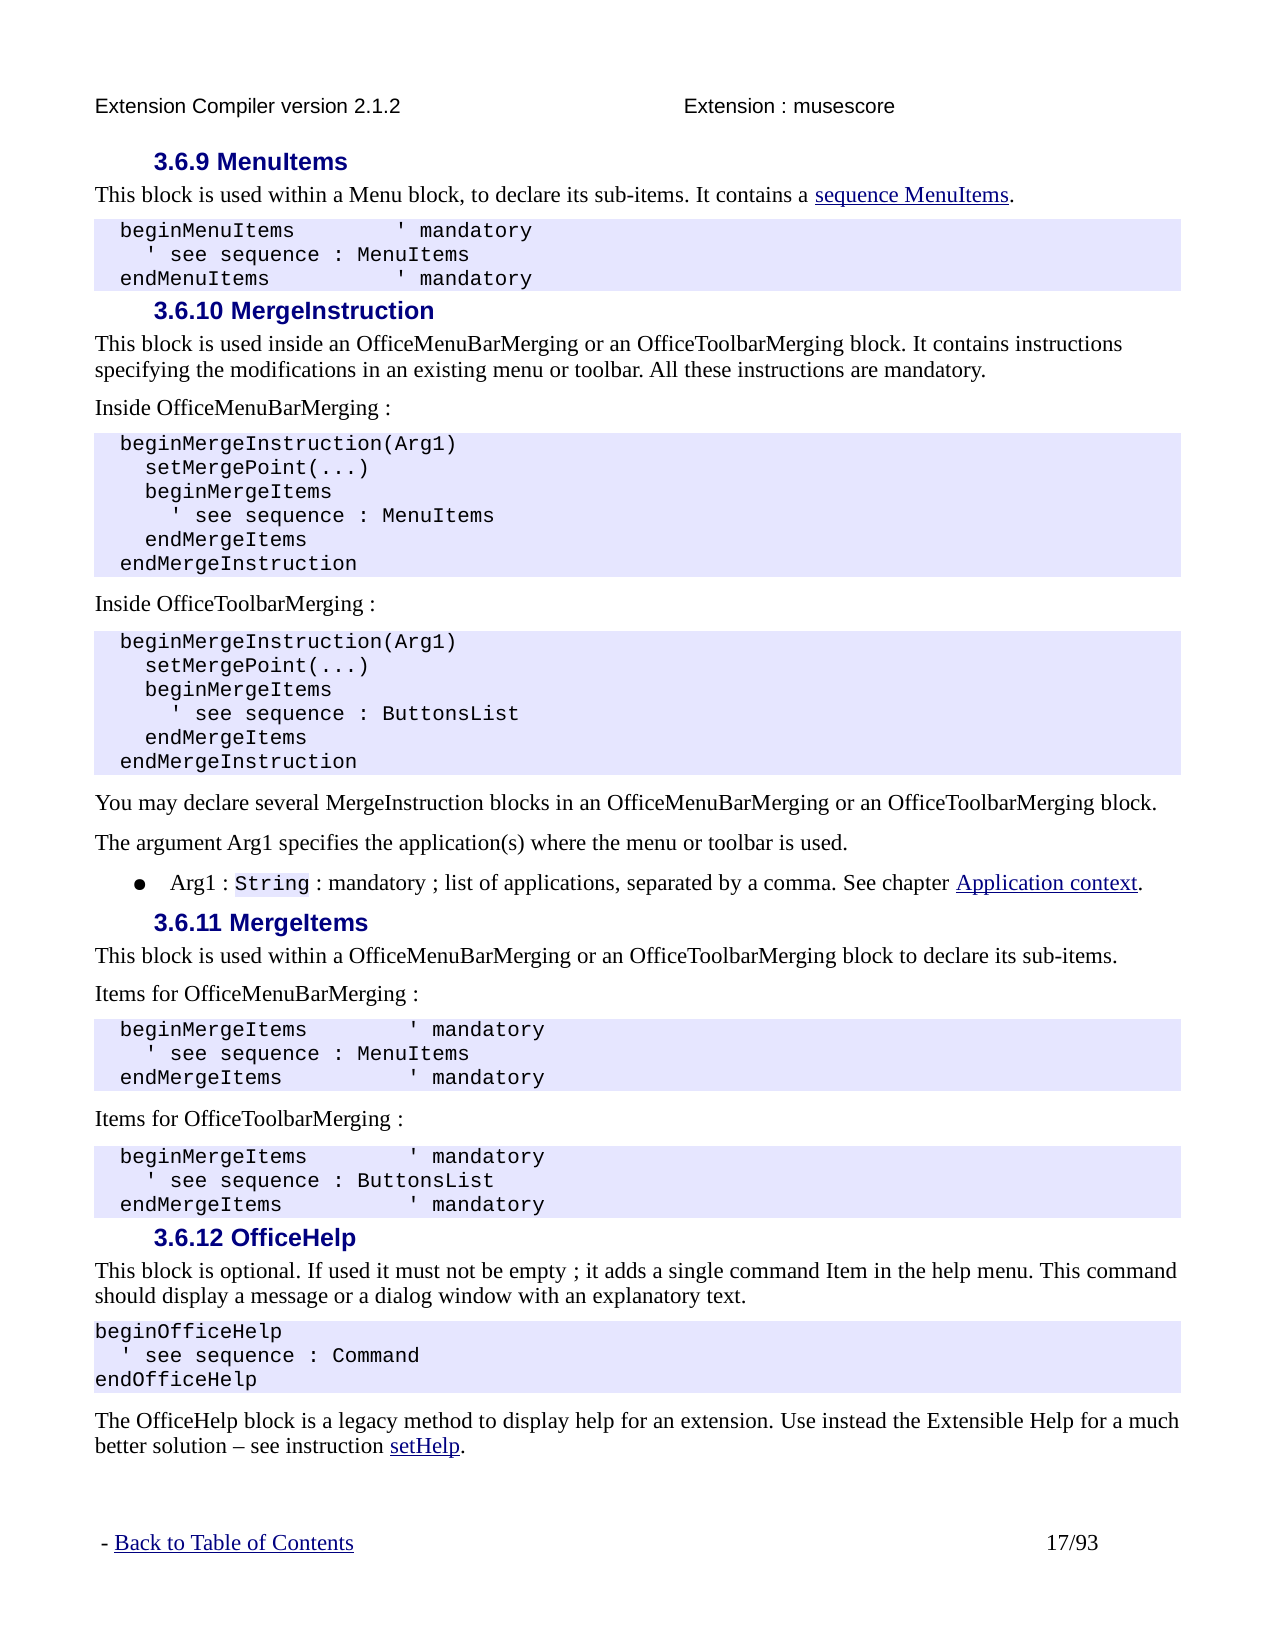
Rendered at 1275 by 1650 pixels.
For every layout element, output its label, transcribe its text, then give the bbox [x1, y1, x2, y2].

text ' see sequence : MenuItems [94, 243, 1181, 267]
list Arg1 : String : mandatory ; list of applications, separated by a comma. See chapter Application context. [132, 870, 1181, 897]
text endMenuItems ' mandatory [94, 267, 1181, 291]
text Items for OfficeMenuBarMerging : [94, 981, 1181, 1007]
text This block is used within a OfficeMenuBarMerging or an OfficeToolbarMerging block to declare its sub-items. [94, 943, 1181, 969]
text The OfficeHelp block is a legacy method to display help for an extension. Use instead the Extensible Help for a much better solution – see instruction setHelp. [94, 1408, 1181, 1459]
text ' see sequence : ButtonsList [94, 703, 1181, 727]
subtitle MergeInstruction [153, 297, 1181, 325]
text This block is used inside an OfficeMenuBarMerging or an OfficeToolbarMerging block. It contains instructions specifying the modifications in an existing menu or toolbar. All these instructions are mandatory. [94, 331, 1181, 382]
text ' see sequence : MenuItems [94, 1043, 1181, 1067]
subtitle MergeItems [153, 909, 1181, 937]
text The argument Arg1 specifies the application(s) where the menu or toolbar is used. [94, 830, 1181, 855]
text endMergeItems [94, 529, 1181, 553]
text Items for OfficeToolbarMerging : [94, 1106, 1181, 1131]
text beginMenuItems ' mandatory [94, 219, 1181, 243]
text beginMergeItems ' mandatory [94, 1146, 1181, 1170]
text Inside OfficeMenuBarMerging : [94, 395, 1181, 420]
text You may declare several MergeInstruction blocks in an OfficeMenuBarMerging or an OfficeToolbarMerging block. [94, 789, 1181, 815]
text beginOfficeHelp [94, 1321, 1181, 1345]
text ' see sequence : MenuItems [94, 505, 1181, 529]
subtitle MenuItems [153, 147, 1181, 176]
text endMergeItems [94, 727, 1181, 751]
text ' see sequence : Command [94, 1345, 1181, 1369]
text beginMergeItems [94, 679, 1181, 703]
text setMergePoint(...) [94, 655, 1181, 679]
text beginMergeItems ' mandatory [94, 1019, 1181, 1043]
text endMergeItems ' mandatory [94, 1194, 1181, 1218]
text endOfficeHelp [94, 1369, 1181, 1393]
text beginMergeInstruction(Arg1) [94, 631, 1181, 655]
text This block is used within a Menu block, to declare its sub-items. It contains a sequence MenuItems. [94, 181, 1181, 207]
text ' see sequence : ButtonsList [94, 1170, 1181, 1194]
text endMergeItems ' mandatory [94, 1067, 1181, 1091]
text setMergePoint(...) [94, 457, 1181, 481]
subtitle OfficeHelp [153, 1224, 1181, 1252]
text beginMergeInstruction(Arg1) [94, 433, 1181, 457]
text beginMergeItems [94, 481, 1181, 505]
text Inside OfficeToolbarMerging : [94, 591, 1181, 617]
text This block is optional. If used it must not be empty ; it adds a single command Item in the help menu. This command should display a message or a dialog window with an explanatory text. [94, 1258, 1181, 1309]
text endMergeInstruction [94, 553, 1181, 577]
text endMergeInstruction [94, 751, 1181, 775]
